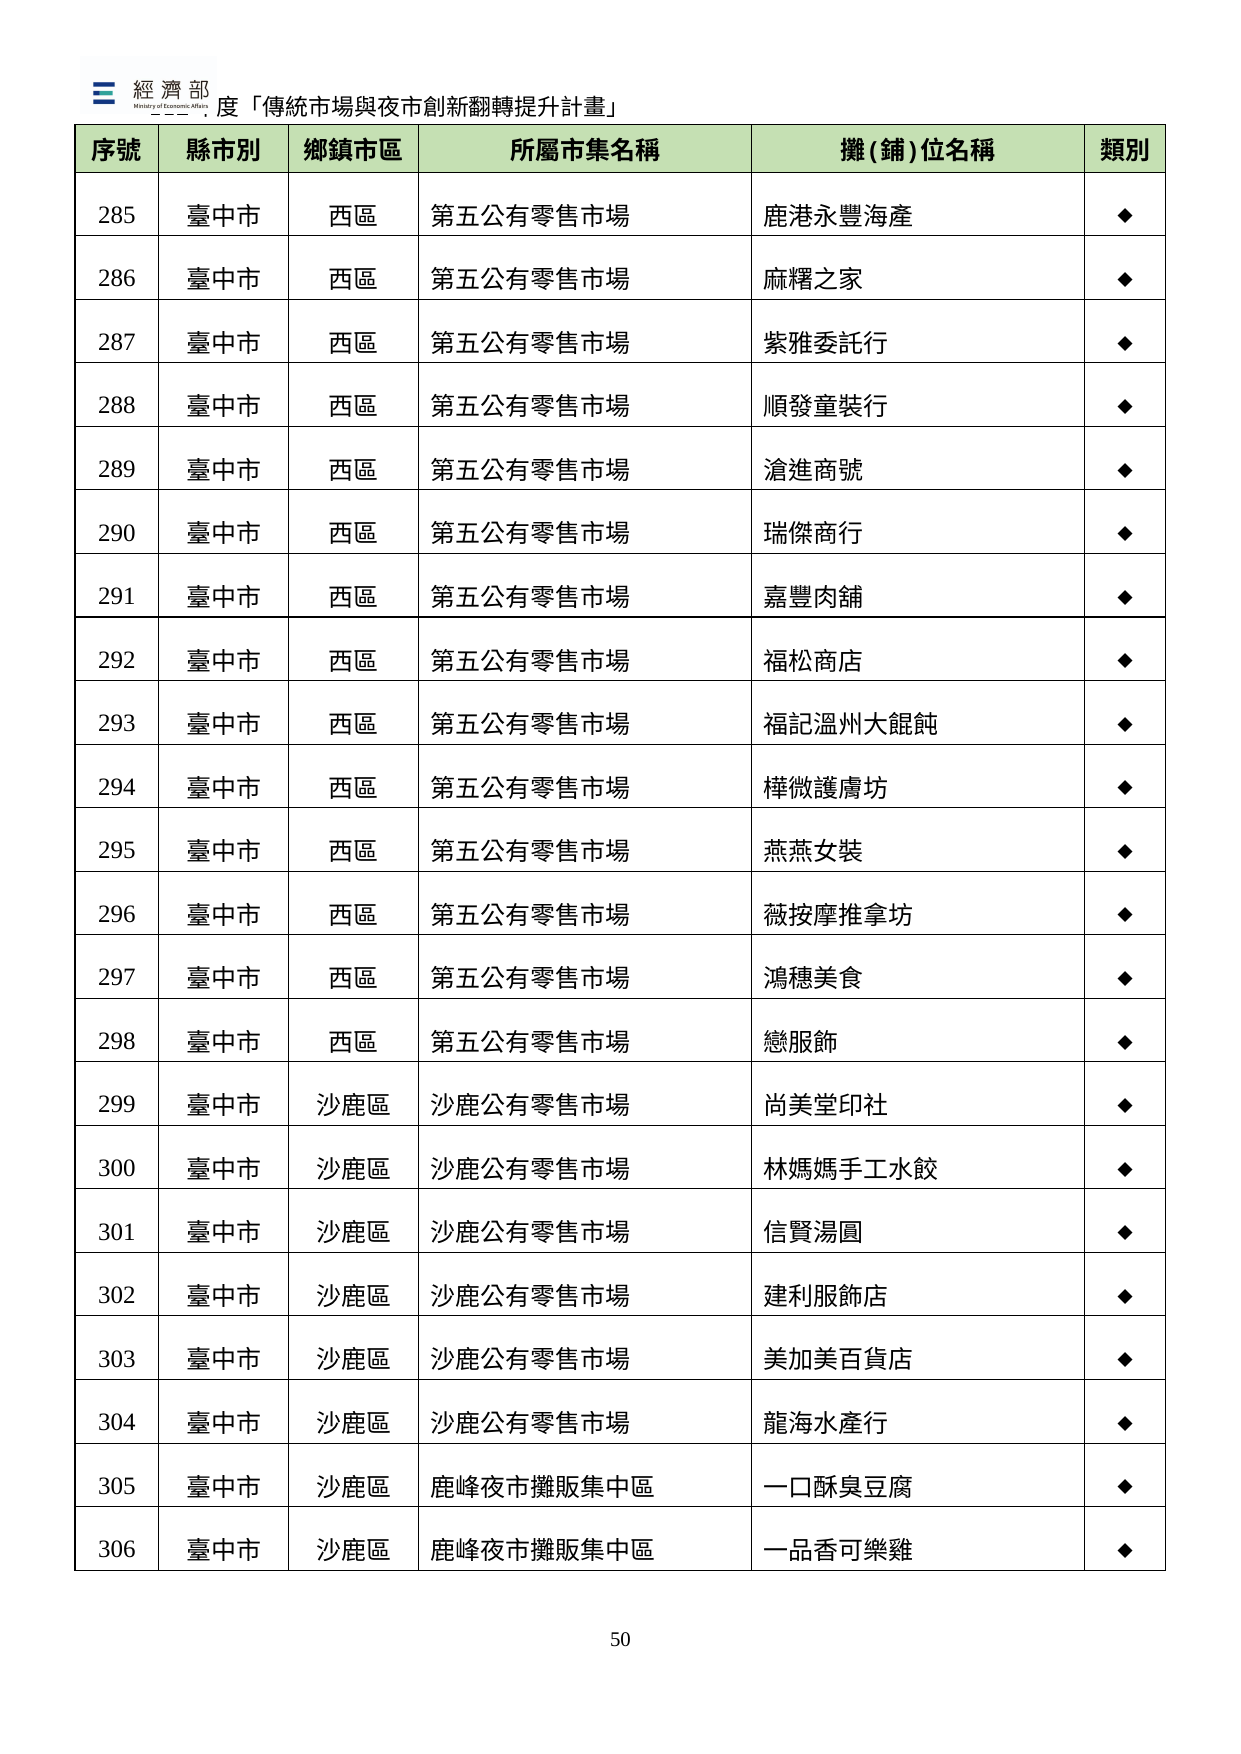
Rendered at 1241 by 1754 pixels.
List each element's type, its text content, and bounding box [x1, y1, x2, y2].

table_cell ◆ [1085, 745, 1165, 807]
table_header 縣市別 [159, 125, 288, 172]
table_cell 鴻穗美食 [752, 935, 1084, 998]
table_cell 西區 [289, 554, 418, 616]
table_cell 臺中市 [159, 1062, 288, 1125]
table_cell 第五公有零售市場 [419, 808, 751, 871]
table_cell 第五公有零售市場 [419, 490, 751, 553]
table_cell 第五公有零售市場 [419, 236, 751, 299]
table_cell 龍海水產行 [752, 1380, 1084, 1442]
table_cell 第五公有零售市場 [419, 872, 751, 934]
table_cell 沙鹿區 [289, 1126, 418, 1188]
table_cell 沙鹿區 [289, 1253, 418, 1315]
table_cell 鹿港永豐海產 [752, 173, 1084, 235]
table_cell 292 [76, 618, 158, 680]
table_cell 沙鹿區 [289, 1189, 418, 1252]
table_cell 臺中市 [159, 808, 288, 871]
table_cell 第五公有零售市場 [419, 681, 751, 743]
table_cell 沙鹿區 [289, 1062, 418, 1125]
table_cell ◆ [1085, 872, 1165, 934]
table_cell 建利服飾店 [752, 1253, 1084, 1315]
table_cell 沙鹿公有零售市場 [419, 1189, 751, 1252]
table_cell 沙鹿公有零售市場 [419, 1126, 751, 1188]
table_cell 一口酥臭豆腐 [752, 1444, 1084, 1506]
table_cell 尚美堂印社 [752, 1062, 1084, 1125]
table_cell 301 [76, 1189, 158, 1252]
table_cell 西區 [289, 935, 418, 998]
table_cell 臺中市 [159, 1126, 288, 1188]
table_cell 臺中市 [159, 236, 288, 299]
table_cell 臺中市 [159, 554, 288, 616]
table_cell 305 [76, 1444, 158, 1506]
table_cell 滄進商號 [752, 427, 1084, 489]
table_cell 臺中市 [159, 1507, 288, 1569]
table_cell 臺中市 [159, 999, 288, 1061]
table_header 鄉鎮市區 [289, 125, 418, 172]
table_cell 紫雅委託行 [752, 300, 1084, 362]
table_cell 西區 [289, 236, 418, 299]
table_cell ◆ [1085, 300, 1165, 362]
table_cell 沙鹿公有零售市場 [419, 1380, 751, 1442]
table_cell ◆ [1085, 1062, 1165, 1125]
table_cell 西區 [289, 427, 418, 489]
table_cell ◆ [1085, 681, 1165, 743]
table_cell ◆ [1085, 935, 1165, 998]
table_cell ◆ [1085, 618, 1165, 680]
table_cell 臺中市 [159, 363, 288, 426]
table_cell 303 [76, 1316, 158, 1379]
table_cell 西區 [289, 618, 418, 680]
table_cell 沙鹿區 [289, 1380, 418, 1442]
table_cell 福記溫州大餛飩 [752, 681, 1084, 743]
table_header 所屬市集名稱 [419, 125, 751, 172]
table_cell 西區 [289, 872, 418, 934]
table_cell ◆ [1085, 1316, 1165, 1379]
table_cell 臺中市 [159, 173, 288, 235]
table_cell 第五公有零售市場 [419, 745, 751, 807]
table_cell 304 [76, 1380, 158, 1442]
table_cell ◆ [1085, 999, 1165, 1061]
table_cell 沙鹿區 [289, 1444, 418, 1506]
table_cell 西區 [289, 745, 418, 807]
table_cell 293 [76, 681, 158, 743]
table_cell 288 [76, 363, 158, 426]
table_cell 臺中市 [159, 427, 288, 489]
table_cell 西區 [289, 363, 418, 426]
table_cell 臺中市 [159, 1380, 288, 1442]
table_cell 臺中市 [159, 935, 288, 998]
table_cell ◆ [1085, 173, 1165, 235]
table_cell 樺微護膚坊 [752, 745, 1084, 807]
table_cell ◆ [1085, 554, 1165, 616]
table_cell 臺中市 [159, 1253, 288, 1315]
table_cell 沙鹿公有零售市場 [419, 1253, 751, 1315]
table_cell 294 [76, 745, 158, 807]
table_cell 燕燕女裝 [752, 808, 1084, 871]
table_cell 306 [76, 1507, 158, 1569]
table_cell ◆ [1085, 427, 1165, 489]
table_cell ◆ [1085, 363, 1165, 426]
table_cell 第五公有零售市場 [419, 618, 751, 680]
table_cell 297 [76, 935, 158, 998]
table_cell 西區 [289, 808, 418, 871]
table_cell 296 [76, 872, 158, 934]
table_header 序號 [76, 125, 158, 172]
table_cell 林媽媽手工水餃 [752, 1126, 1084, 1188]
table_cell 第五公有零售市場 [419, 300, 751, 362]
table_cell 第五公有零售市場 [419, 554, 751, 616]
table_cell ◆ [1085, 1380, 1165, 1442]
table_cell 戀服飾 [752, 999, 1084, 1061]
table_cell 300 [76, 1126, 158, 1188]
table_cell 295 [76, 808, 158, 871]
table_cell 西區 [289, 681, 418, 743]
table_cell 臺中市 [159, 618, 288, 680]
table_cell 臺中市 [159, 681, 288, 743]
table_cell 289 [76, 427, 158, 489]
table_cell 一品香可樂雞 [752, 1507, 1084, 1569]
table_cell 298 [76, 999, 158, 1061]
table_cell ◆ [1085, 808, 1165, 871]
table_cell 第五公有零售市場 [419, 173, 751, 235]
table_cell 299 [76, 1062, 158, 1125]
table_cell ◆ [1085, 236, 1165, 299]
table_cell 第五公有零售市場 [419, 935, 751, 998]
table_cell ◆ [1085, 1189, 1165, 1252]
table_cell 麻糬之家 [752, 236, 1084, 299]
table_cell 西區 [289, 999, 418, 1061]
table_cell 286 [76, 236, 158, 299]
table_cell 第五公有零售市場 [419, 427, 751, 489]
table_cell 291 [76, 554, 158, 616]
table_cell 臺中市 [159, 490, 288, 553]
table_cell ◆ [1085, 1126, 1165, 1188]
table_cell ◆ [1085, 1253, 1165, 1315]
table_cell 沙鹿公有零售市場 [419, 1062, 751, 1125]
table_cell 285 [76, 173, 158, 235]
table_header 類別 [1085, 125, 1165, 172]
table_header 攤(鋪)位名稱 [752, 125, 1084, 172]
table_cell 嘉豐肉舖 [752, 554, 1084, 616]
table_cell 第五公有零售市場 [419, 999, 751, 1061]
table_cell 薇按摩推拿坊 [752, 872, 1084, 934]
table_cell 287 [76, 300, 158, 362]
table_cell 臺中市 [159, 1189, 288, 1252]
table_cell 西區 [289, 490, 418, 553]
table_cell ◆ [1085, 490, 1165, 553]
table_cell 美加美百貨店 [752, 1316, 1084, 1379]
table_cell 臺中市 [159, 1444, 288, 1506]
table_cell 福松商店 [752, 618, 1084, 680]
table_cell 鹿峰夜市攤販集中區 [419, 1444, 751, 1506]
table_cell 臺中市 [159, 1316, 288, 1379]
table_cell 臺中市 [159, 745, 288, 807]
table_cell 鹿峰夜市攤販集中區 [419, 1507, 751, 1569]
table_cell 沙鹿區 [289, 1316, 418, 1379]
table_cell 順發童裝行 [752, 363, 1084, 426]
table_cell 第五公有零售市場 [419, 363, 751, 426]
table_cell 西區 [289, 300, 418, 362]
table_cell 290 [76, 490, 158, 553]
table_cell 信賢湯圓 [752, 1189, 1084, 1252]
table_cell ◆ [1085, 1444, 1165, 1506]
table_cell 沙鹿區 [289, 1507, 418, 1569]
table_cell 臺中市 [159, 300, 288, 362]
table_cell 302 [76, 1253, 158, 1315]
table_cell 西區 [289, 173, 418, 235]
table_cell 瑞傑商行 [752, 490, 1084, 553]
table_cell 沙鹿公有零售市場 [419, 1316, 751, 1379]
table_cell 臺中市 [159, 872, 288, 934]
table_cell ◆ [1085, 1507, 1165, 1569]
